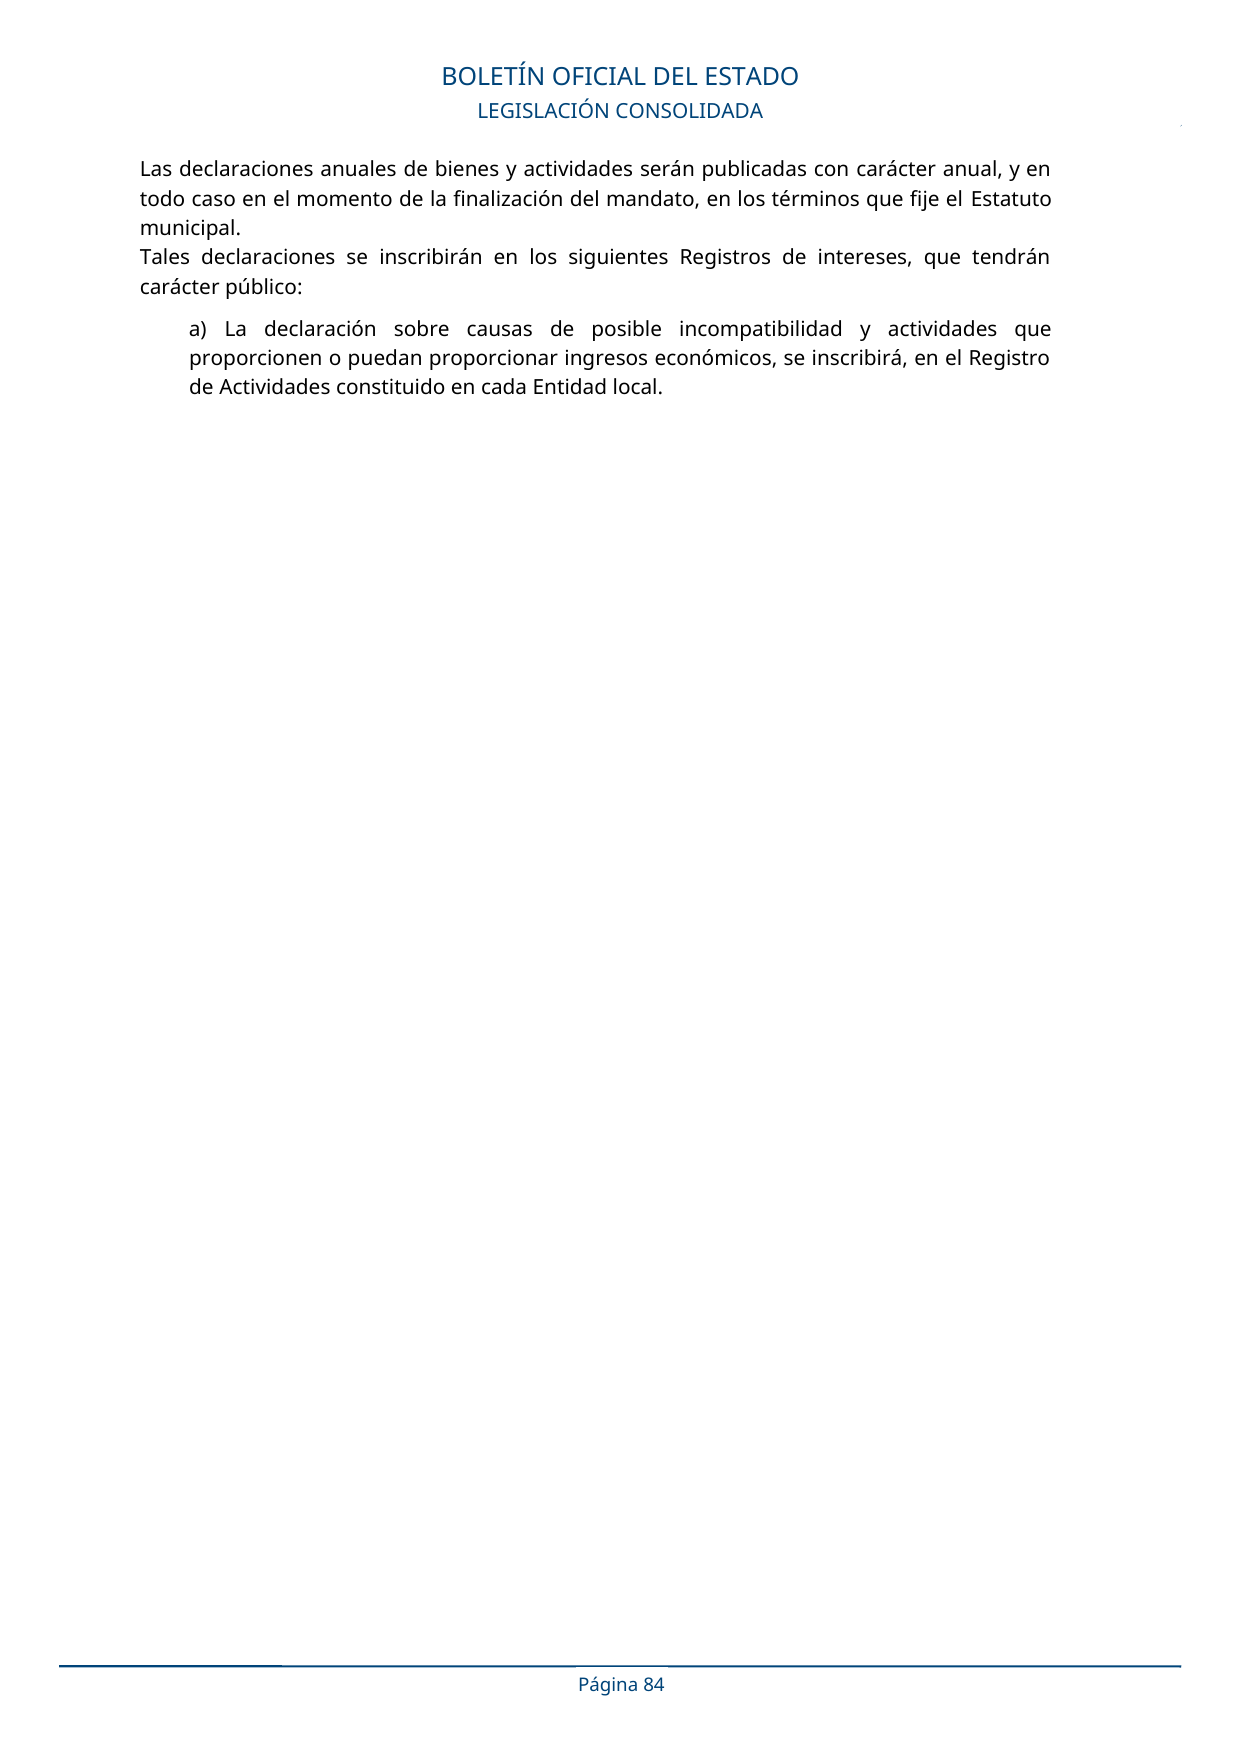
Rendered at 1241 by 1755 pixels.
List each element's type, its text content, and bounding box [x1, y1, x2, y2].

text Las declaraciones anuales de bienes y actividades serán publicadas con carácter anual, y en todo caso en el momento de la finalización del mandato, en los términos que fije el Estatuto municipal. [139, 154, 1052, 241]
text Tales declaraciones se inscribirán en los siguientes Registros de intereses, que tendrán carácter público: [139, 242, 1052, 300]
list La declaración sobre causas de posible incompatibilidad y actividades que proporcionen o puedan proporcionar ingresos económicos, se inscribirá, en el Registro de Actividades constituido en cada Entidad local. [153, 314, 1052, 401]
